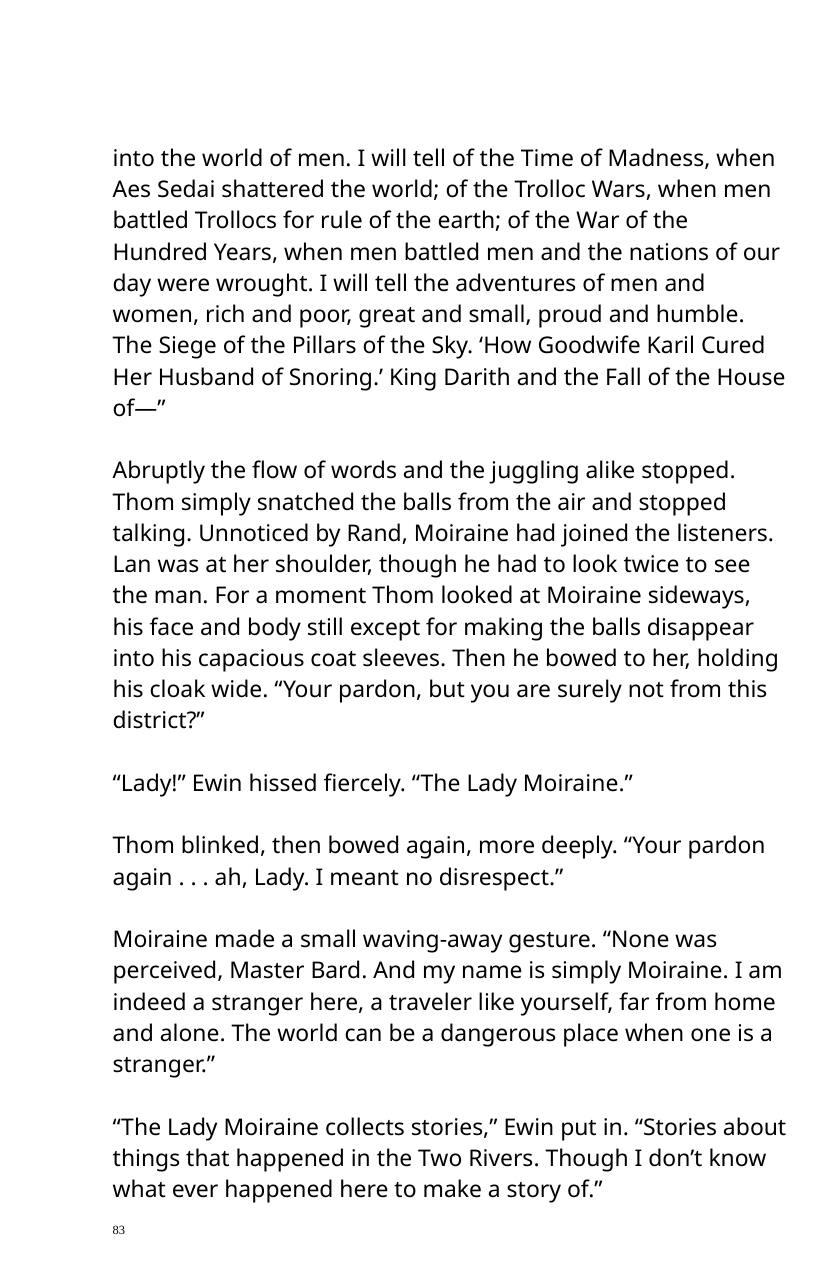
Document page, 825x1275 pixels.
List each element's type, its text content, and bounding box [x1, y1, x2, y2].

text “The Lady Moiraine collects stories,” Ewin put in. “Stories about things that happened in the Two Rivers. Though I don’t know what ever happened here to make a story of.” [112, 1111, 787, 1204]
text into the world of men. I will tell of the Time of Madness, when Aes Sedai shattered the world; of the Trolloc Wars, when men battled Trollocs for rule of the earth; of the War of the Hundred Years, when men battled men and the nations of our day were wrought. I will tell the adventures of men and women, rich and poor, great and small, proud and humble. The Siege of the Pillars of the Sky. ‘How Goodwife Karil Cured Her Husband of Snoring.’ King Darith and the Fall of the House of—” [112, 142, 787, 423]
text Moiraine made a small waving-away gesture. “None was perceived, Master Bard. And my name is simply Moiraine. I am indeed a stranger here, a traveler like yourself, far from home and alone. The world can be a dangerous place when one is a stranger.” [112, 923, 787, 1079]
text “Lady!” Ewin hissed fiercely. “The Lady Moiraine.” [112, 767, 787, 798]
text Thom blinked, then bowed again, more deeply. “Your pardon again . . . ah, Lady. I meant no disrespect.” [112, 829, 787, 892]
text Abruptly the flow of words and the juggling alike stopped. Thom simply snatched the balls from the air and stopped talking. Unnoticed by Rand, Moiraine had joined the listeners. Lan was at her shoulder, though he had to look twice to see the man. For a moment Thom looked at Moiraine sideways, his face and body still except for making the balls disappear into his capacious coat sleeves. Then he bowed to her, holding his cloak wide. “Your pardon, but you are surely not from this district?” [112, 454, 787, 736]
